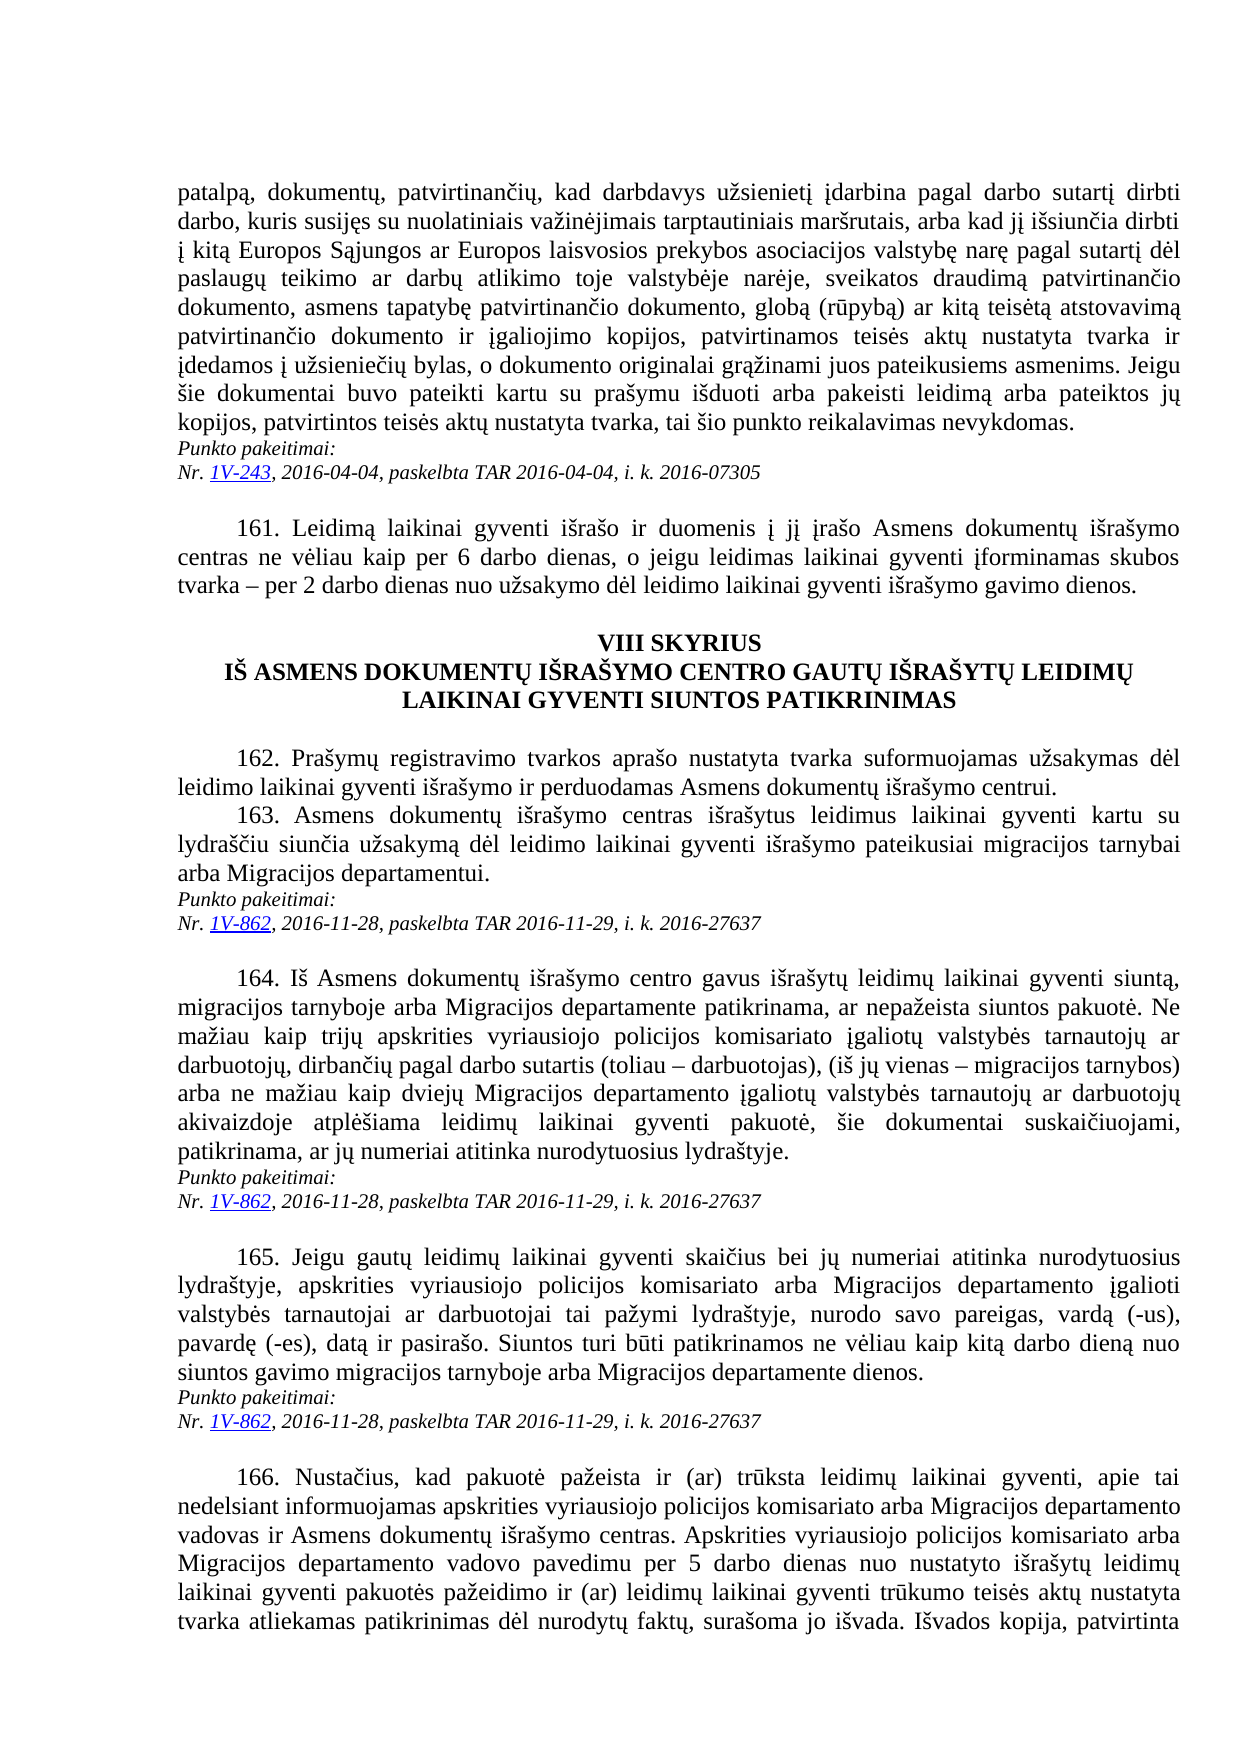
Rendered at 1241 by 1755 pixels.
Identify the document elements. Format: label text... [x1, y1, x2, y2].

text Punkto pakeitimai: [177, 436, 1181, 460]
text Punkto pakeitimai: [177, 1165, 1181, 1189]
text 165. Jeigu gautų leidimų laikinai gyventi skaičius bei jų numeriai atitinka nurodytuosius lydraštyje, apskrities vyriausiojo policijos komisariato arba Migracijos departamento įgalioti valstybės tarnautojai ar darbuotojai tai pažymi lydraštyje, nurodo savo pareigas, vardą (-us), pavardę (-es), datą ir pasirašo. Siuntos turi būti patikrinamos ne vėliau kaip kitą darbo dieną nuo siuntos gavimo migracijos tarnyboje arba Migracijos departamente dienos. [177, 1242, 1181, 1385]
text Punkto pakeitimai: [177, 887, 1181, 911]
text patalpą, dokumentų, patvirtinančių, kad darbdavys užsienietį įdarbina pagal darbo sutartį dirbti darbo, kuris susijęs su nuolatiniais važinėjimais tarptautiniais maršrutais, arba kad jį išsiunčia dirbti į kitą Europos Sąjungos ar Europos laisvosios prekybos asociacijos valstybę narę pagal sutartį dėl paslaugų teikimo ar darbų atlikimo toje valstybėje narėje, sveikatos draudimą patvirtinančio dokumento, asmens tapatybę patvirtinančio dokumento, globą (rūpybą) ar kitą teisėtą atstovavimą patvirtinančio dokumento ir įgaliojimo kopijos, patvirtinamos teisės aktų nustatyta tvarka ir įdedamos į užsieniečių bylas, o dokumento originalai grąžinami juos pateikusiems asmenims. Jeigu šie dokumentai buvo pateikti kartu su prašymu išduoti arba pakeisti leidimą arba pateiktos jų kopijos, patvirtintos teisės aktų nustatyta tvarka, tai šio punkto reikalavimas nevykdomas. [177, 177, 1181, 436]
text 161. Leidimą laikinai gyventi išrašo ir duomenis į jį įrašo Asmens dokumentų išrašymo centras ne vėliau kaip per 6 darbo dienas, o jeigu leidimas laikinai gyventi įforminamas skubos tvarka – per 2 darbo dienas nuo užsakymo dėl leidimo laikinai gyventi išrašymo gavimo dienos. [177, 513, 1181, 599]
text 163. Asmens dokumentų išrašymo centras išrašytus leidimus laikinai gyventi kartu su lydraščiu siunčia užsakymą dėl leidimo laikinai gyventi išrašymo pateikusiai migracijos tarnybai arba Migracijos departamentui. [177, 800, 1181, 887]
text IŠ ASMENS DOKUMENTŲ IŠRAŠYMO CENTRO GAUTŲ IŠRAŠYTŲ LEIDIMŲ LAIKINAI GYVENTI SIUNTOS PATIKRINIMAS [177, 657, 1181, 714]
text Nr. 1V-862, 2016-11-28, paskelbta TAR 2016-11-29, i. k. 2016-27637 [177, 911, 1181, 935]
text VIII SKYRIUS [177, 628, 1181, 657]
text 164. Iš Asmens dokumentų išrašymo centro gavus išrašytų leidimų laikinai gyventi siuntą, migracijos tarnyboje arba Migracijos departamente patikrinama, ar nepažeista siuntos pakuotė. Ne mažiau kaip trijų apskrities vyriausiojo policijos komisariato įgaliotų valstybės tarnautojų ar darbuotojų, dirbančių pagal darbo sutartis (toliau – darbuotojas), (iš jų vienas – migracijos tarnybos) arba ne mažiau kaip dviejų Migracijos departamento įgaliotų valstybės tarnautojų ar darbuotojų akivaizdoje atplėšiama leidimų laikinai gyventi pakuotė, šie dokumentai suskaičiuojami, patikrinama, ar jų numeriai atitinka nurodytuosius lydraštyje. [177, 963, 1181, 1165]
text 166. Nustačius, kad pakuotė pažeista ir (ar) trūksta leidimų laikinai gyventi, apie tai nedelsiant informuojamas apskrities vyriausiojo policijos komisariato arba Migracijos departamento vadovas ir Asmens dokumentų išrašymo centras. Apskrities vyriausiojo policijos komisariato arba Migracijos departamento vadovo pavedimu per 5 darbo dienas nuo nustatyto išrašytų leidimų laikinai gyventi pakuotės pažeidimo ir (ar) leidimų laikinai gyventi trūkumo teisės aktų nustatyta tvarka atliekamas patikrinimas dėl nurodytų faktų, surašoma jo išvada. Išvados kopija, patvirtinta [177, 1462, 1181, 1635]
text Nr. 1V-862, 2016-11-28, paskelbta TAR 2016-11-29, i. k. 2016-27637 [177, 1409, 1181, 1433]
text 162. Prašymų registravimo tvarkos aprašo nustatyta tvarka suformuojamas užsakymas dėl leidimo laikinai gyventi išrašymo ir perduodamas Asmens dokumentų išrašymo centrui. [177, 743, 1181, 800]
text Punkto pakeitimai: [177, 1385, 1181, 1409]
text Nr. 1V-243, 2016-04-04, paskelbta TAR 2016-04-04, i. k. 2016-07305 [177, 460, 1181, 484]
text Nr. 1V-862, 2016-11-28, paskelbta TAR 2016-11-29, i. k. 2016-27637 [177, 1189, 1181, 1213]
